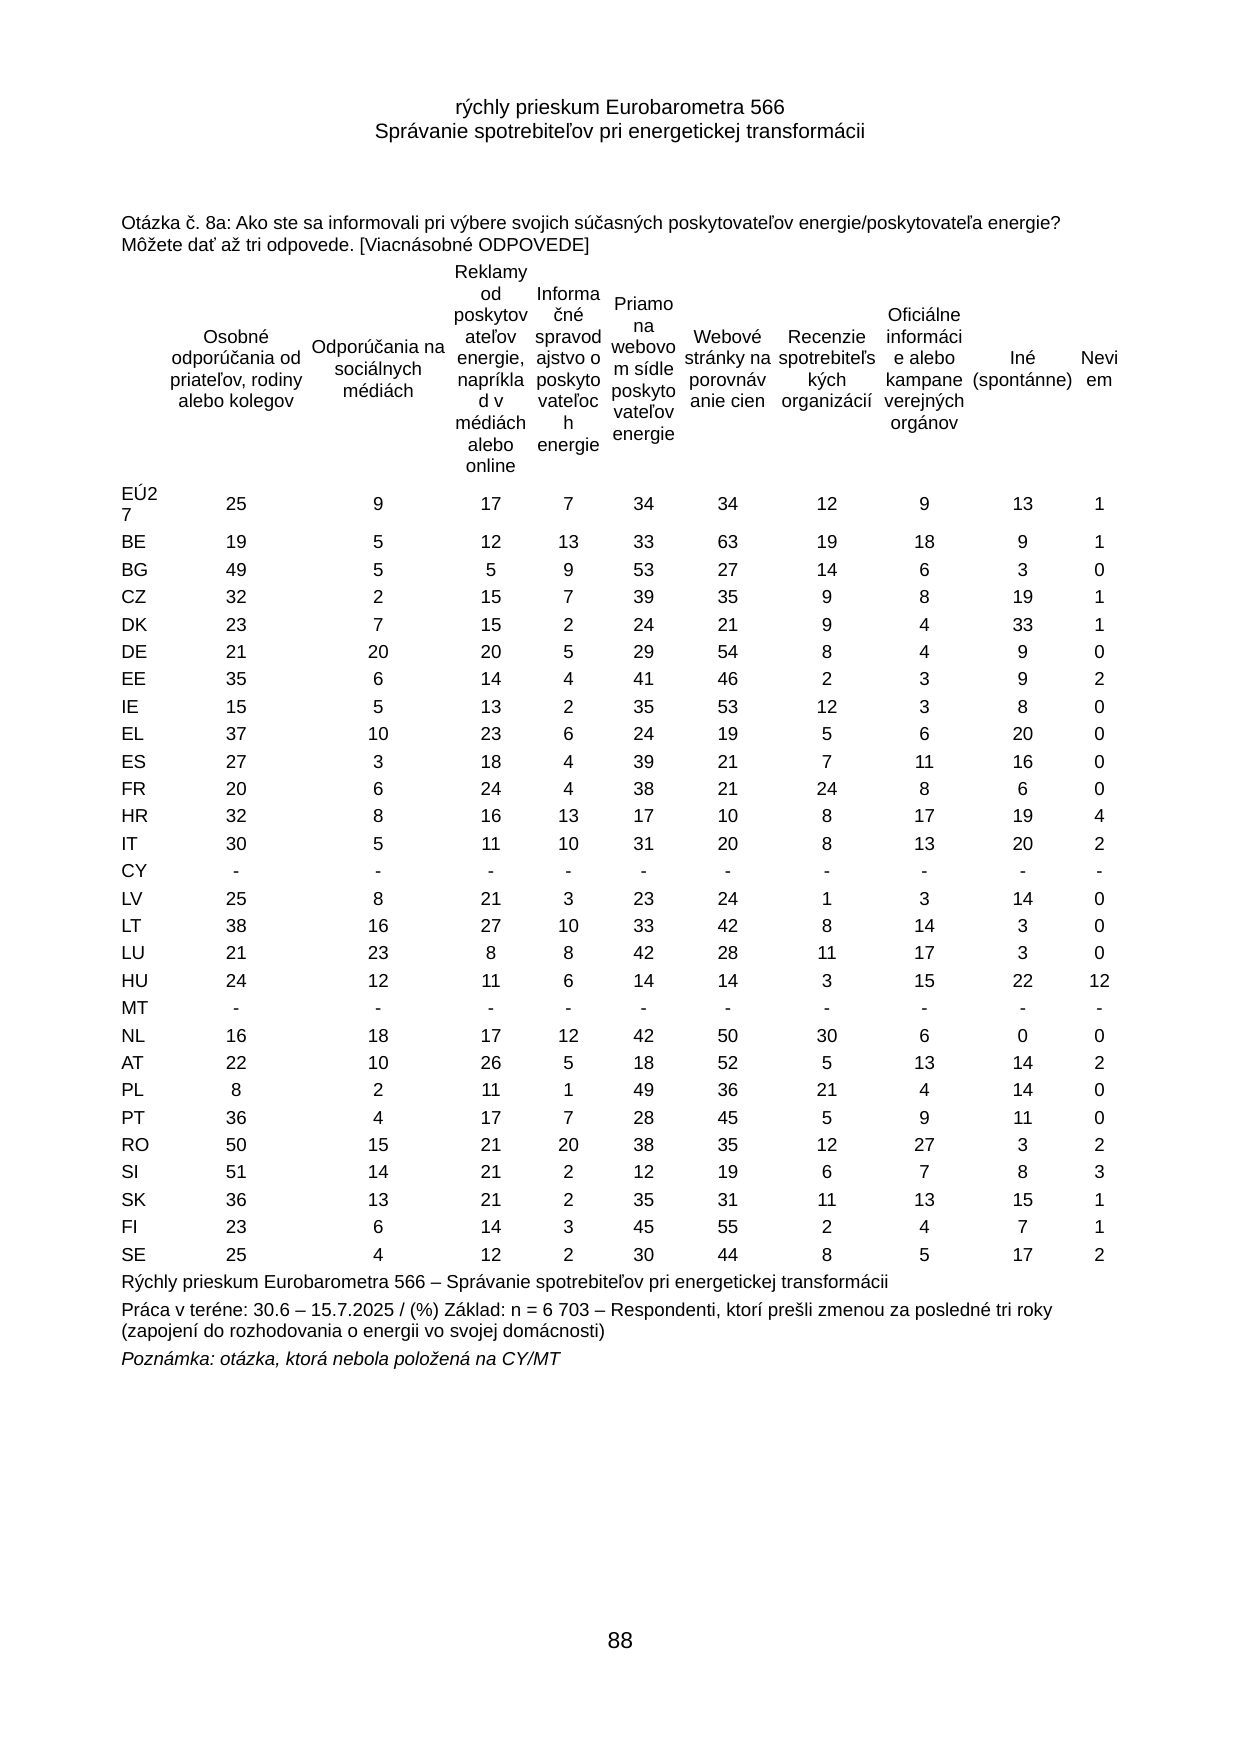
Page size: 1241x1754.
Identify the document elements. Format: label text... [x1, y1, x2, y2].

table_cell NL [118, 1021, 167, 1049]
table_cell 4 [880, 1076, 969, 1104]
table_cell 5 [774, 720, 880, 747]
table_cell 11 [774, 939, 880, 967]
table_cell 4 [880, 611, 969, 638]
table_cell 2 [531, 693, 606, 720]
table_cell 55 [681, 1213, 774, 1241]
table_cell 3 [305, 748, 451, 775]
table_cell 51 [167, 1159, 305, 1186]
table_cell 7 [880, 1159, 969, 1186]
table_cell 8 [774, 912, 880, 939]
table_cell 6 [880, 556, 969, 583]
table_cell Webové stránky na porovnávanie cien [681, 258, 774, 479]
table_cell 5 [531, 1049, 606, 1076]
table_cell 3 [531, 1213, 606, 1241]
table_cell 14 [305, 1159, 451, 1186]
table_cell SE [118, 1241, 167, 1268]
table_cell 54 [681, 638, 774, 665]
table_cell 10 [531, 912, 606, 939]
table_cell 63 [681, 528, 774, 556]
table_cell 24 [606, 611, 681, 638]
table_cell 8 [880, 583, 969, 611]
table_cell 33 [606, 912, 681, 939]
table_cell 15 [167, 693, 305, 720]
table_cell 17 [880, 939, 969, 967]
table_cell 8 [167, 1076, 305, 1104]
table_cell - [969, 994, 1076, 1021]
table_cell 17 [451, 1021, 531, 1049]
table_cell 1 [1076, 583, 1122, 611]
table_cell - [531, 994, 606, 1021]
table_cell 49 [167, 556, 305, 583]
table_cell 35 [681, 583, 774, 611]
table_cell 3 [880, 693, 969, 720]
table_cell 5 [531, 638, 606, 665]
table_cell 2 [1076, 1241, 1122, 1268]
table_cell 2 [1076, 1049, 1122, 1076]
table_cell 17 [606, 802, 681, 830]
table_cell Oficiálne informácie alebo kampane verejných orgánov [880, 258, 969, 479]
table_cell 2 [531, 611, 606, 638]
table_cell 7 [305, 611, 451, 638]
table_cell CY [118, 857, 167, 884]
table_cell 6 [531, 720, 606, 747]
table_cell 4 [880, 1213, 969, 1241]
table_cell Práca v teréne: 30.6 – 15.7.2025 / (%) Základ: n = 6 703 – Respondenti, ktorí prešli zmenou za posledné tri roky (zapojení do rozhodovania o energii vo svojej domácnosti) [118, 1295, 1122, 1344]
table_cell 2 [774, 665, 880, 693]
table_cell 19 [167, 528, 305, 556]
table_cell 27 [681, 556, 774, 583]
table_cell 14 [969, 885, 1076, 912]
table_cell 1 [1076, 611, 1122, 638]
table_cell 6 [880, 720, 969, 747]
table_cell 35 [606, 693, 681, 720]
table_cell 10 [531, 830, 606, 857]
table_cell 20 [167, 775, 305, 802]
table_cell 50 [167, 1131, 305, 1158]
table_cell 20 [451, 638, 531, 665]
table_cell 6 [531, 967, 606, 994]
table_cell 19 [774, 528, 880, 556]
table_cell 8 [969, 693, 1076, 720]
table_cell 16 [167, 1021, 305, 1049]
table_cell 7 [969, 1213, 1076, 1241]
table_cell 5 [305, 528, 451, 556]
table_cell - [774, 994, 880, 1021]
table_cell 20 [681, 830, 774, 857]
table_cell 25 [167, 479, 305, 528]
table_cell 6 [969, 775, 1076, 802]
table_cell 46 [681, 665, 774, 693]
table_cell 30 [167, 830, 305, 857]
table_cell 13 [531, 802, 606, 830]
table_cell 11 [880, 748, 969, 775]
table_cell 38 [606, 1131, 681, 1158]
table_cell 8 [451, 939, 531, 967]
table_cell - [1076, 857, 1122, 884]
table_cell 9 [880, 479, 969, 528]
table_cell - [681, 994, 774, 1021]
table_cell 14 [451, 665, 531, 693]
table_cell 2 [305, 1076, 451, 1104]
table_cell 13 [880, 1049, 969, 1076]
table_cell 23 [606, 885, 681, 912]
table_cell 8 [880, 775, 969, 802]
table_cell 6 [305, 665, 451, 693]
table_cell 14 [606, 967, 681, 994]
table_cell 32 [167, 583, 305, 611]
table_cell 17 [969, 1241, 1076, 1268]
table_cell 49 [606, 1076, 681, 1104]
table_cell 15 [305, 1131, 451, 1158]
table_cell 17 [451, 1104, 531, 1131]
table_cell 8 [531, 939, 606, 967]
table_cell 3 [969, 939, 1076, 967]
table_cell 33 [969, 611, 1076, 638]
table_cell 0 [1076, 1104, 1122, 1131]
table_cell 1 [1076, 1213, 1122, 1241]
table_cell 24 [167, 967, 305, 994]
table_cell 21 [451, 885, 531, 912]
table_cell 21 [167, 638, 305, 665]
table_cell 29 [606, 638, 681, 665]
table_cell 21 [774, 1076, 880, 1104]
table_cell 21 [681, 611, 774, 638]
table_cell 4 [531, 748, 606, 775]
table_cell 7 [531, 583, 606, 611]
table_cell 4 [305, 1241, 451, 1268]
table_cell 12 [451, 528, 531, 556]
table_cell 0 [1076, 912, 1122, 939]
table_cell 3 [1076, 1159, 1122, 1186]
table_cell 31 [681, 1186, 774, 1213]
table_cell 10 [305, 720, 451, 747]
table_cell HR [118, 802, 167, 830]
table_cell 5 [305, 830, 451, 857]
table_cell 28 [681, 939, 774, 967]
table_cell 30 [606, 1241, 681, 1268]
table_cell PT [118, 1104, 167, 1131]
table_cell 13 [305, 1186, 451, 1213]
table_cell 20 [305, 638, 451, 665]
table_cell 17 [880, 802, 969, 830]
table_cell 2 [531, 1159, 606, 1186]
table_cell 9 [305, 479, 451, 528]
table_cell Odporúčania na sociálnych médiách [305, 258, 451, 479]
table_cell BG [118, 556, 167, 583]
table_cell 2 [531, 1186, 606, 1213]
table_cell 8 [774, 830, 880, 857]
table_cell 7 [531, 479, 606, 528]
table_cell LU [118, 939, 167, 967]
table_cell 0 [1076, 775, 1122, 802]
table_cell 6 [305, 1213, 451, 1241]
table_cell 23 [167, 1213, 305, 1241]
table_cell 23 [305, 939, 451, 967]
table_cell 7 [531, 1104, 606, 1131]
table_cell 5 [305, 556, 451, 583]
table_cell 0 [969, 1021, 1076, 1049]
table_cell 6 [880, 1021, 969, 1049]
table_cell BE [118, 528, 167, 556]
table_cell 15 [880, 967, 969, 994]
table_cell 0 [1076, 939, 1122, 967]
table_cell 9 [774, 583, 880, 611]
table_cell 20 [531, 1131, 606, 1158]
table_cell 20 [969, 720, 1076, 747]
table_cell 18 [305, 1021, 451, 1049]
table_cell 14 [681, 967, 774, 994]
table_cell 42 [606, 939, 681, 967]
table_cell 19 [969, 583, 1076, 611]
table_cell Priamo na webovom sídle poskytovateľov energie [606, 258, 681, 479]
table_cell 12 [451, 1241, 531, 1268]
table_cell 14 [451, 1213, 531, 1241]
table_cell 22 [167, 1049, 305, 1076]
table_cell 24 [606, 720, 681, 747]
table_cell - [305, 857, 451, 884]
table_cell 38 [167, 912, 305, 939]
table_cell 36 [167, 1186, 305, 1213]
table_cell 12 [774, 479, 880, 528]
table_cell 16 [305, 912, 451, 939]
table_cell IT [118, 830, 167, 857]
table_cell 8 [774, 802, 880, 830]
table_cell - [531, 857, 606, 884]
table_cell 19 [969, 802, 1076, 830]
table_cell - [451, 857, 531, 884]
table_cell - [969, 857, 1076, 884]
table_cell 3 [880, 665, 969, 693]
table_cell 1 [1076, 528, 1122, 556]
table_cell 21 [451, 1186, 531, 1213]
table_cell 2 [305, 583, 451, 611]
table_cell 45 [681, 1104, 774, 1131]
table_cell 34 [606, 479, 681, 528]
table_cell CZ [118, 583, 167, 611]
table_cell 12 [1076, 967, 1122, 994]
table_cell ES [118, 748, 167, 775]
table_cell Recenzie spotrebiteľských organizácií [774, 258, 880, 479]
table_cell SI [118, 1159, 167, 1186]
table_cell 0 [1076, 638, 1122, 665]
table_cell RO [118, 1131, 167, 1158]
table_cell 21 [681, 748, 774, 775]
table_header Otázka č. 8a: Ako ste sa informovali pri výbere svojich súčasných poskytovateľov energie/poskytovateľa energie? Môžete dať až tri odpovede. [Viacnásobné ODPOVEDE] [118, 209, 1122, 258]
table_cell 52 [681, 1049, 774, 1076]
table_cell 5 [451, 556, 531, 583]
table_cell 9 [969, 638, 1076, 665]
table_cell 42 [681, 912, 774, 939]
table_cell 1 [774, 885, 880, 912]
table_cell 36 [681, 1076, 774, 1104]
table_cell 14 [969, 1049, 1076, 1076]
table_cell 9 [531, 556, 606, 583]
table_cell 12 [305, 967, 451, 994]
table_cell 3 [531, 885, 606, 912]
table_cell Osobné odporúčania od priateľov, rodiny alebo kolegov [167, 258, 305, 479]
table_cell 0 [1076, 885, 1122, 912]
table_cell 12 [774, 693, 880, 720]
table_cell 24 [451, 775, 531, 802]
table_cell FR [118, 775, 167, 802]
table_cell 45 [606, 1213, 681, 1241]
table_cell 8 [305, 885, 451, 912]
table_cell 11 [451, 967, 531, 994]
table_cell 16 [451, 802, 531, 830]
table_cell 6 [774, 1159, 880, 1186]
table_cell 41 [606, 665, 681, 693]
table_cell 20 [969, 830, 1076, 857]
table_cell 10 [305, 1049, 451, 1076]
table_cell 33 [606, 528, 681, 556]
table_cell 11 [451, 1076, 531, 1104]
table_cell - [167, 994, 305, 1021]
table_cell 35 [681, 1131, 774, 1158]
table_cell 18 [880, 528, 969, 556]
table_cell 3 [969, 1131, 1076, 1158]
table_cell 44 [681, 1241, 774, 1268]
table_cell 21 [451, 1131, 531, 1158]
table_cell 14 [969, 1076, 1076, 1104]
table_cell EÚ27 [118, 479, 167, 528]
table_cell 8 [305, 802, 451, 830]
table_cell 24 [774, 775, 880, 802]
table_cell 23 [451, 720, 531, 747]
table_cell 21 [167, 939, 305, 967]
table_cell - [681, 857, 774, 884]
table_cell - [880, 857, 969, 884]
table_cell 30 [774, 1021, 880, 1049]
table_cell 10 [681, 802, 774, 830]
table_cell Rýchly prieskum Eurobarometra 566 – Správanie spotrebiteľov pri energetickej transformácii [118, 1268, 1122, 1295]
table_cell Informačné spravodajstvo o poskytovateľoch energie [531, 258, 606, 479]
table_cell MT [118, 994, 167, 1021]
table_cell 13 [880, 830, 969, 857]
table_cell 39 [606, 748, 681, 775]
table_cell 13 [969, 479, 1076, 528]
table_cell - [167, 857, 305, 884]
table_cell DK [118, 611, 167, 638]
table_cell 19 [681, 1159, 774, 1186]
table_cell 1 [1076, 479, 1122, 528]
table_cell 34 [681, 479, 774, 528]
table_cell 32 [167, 802, 305, 830]
table_cell - [451, 994, 531, 1021]
table_cell 25 [167, 1241, 305, 1268]
table_cell 26 [451, 1049, 531, 1076]
table_cell 2 [1076, 830, 1122, 857]
table_cell 1 [1076, 1186, 1122, 1213]
table_cell 42 [606, 1021, 681, 1049]
table_cell EL [118, 720, 167, 747]
table_cell 18 [451, 748, 531, 775]
table_cell 13 [451, 693, 531, 720]
table_cell 15 [969, 1186, 1076, 1213]
table_cell 4 [531, 665, 606, 693]
table_cell Neviem [1076, 258, 1122, 479]
table_cell 4 [305, 1104, 451, 1131]
table_cell 3 [969, 556, 1076, 583]
table_cell 11 [451, 830, 531, 857]
table_cell 11 [969, 1104, 1076, 1131]
table_cell 15 [451, 611, 531, 638]
table_cell 0 [1076, 1021, 1122, 1049]
table_cell 0 [1076, 556, 1122, 583]
table_cell IE [118, 693, 167, 720]
table_cell 3 [969, 912, 1076, 939]
table_cell 37 [167, 720, 305, 747]
table_cell FI [118, 1213, 167, 1241]
table_cell 23 [167, 611, 305, 638]
table_cell [118, 258, 167, 479]
table_cell - [606, 994, 681, 1021]
table_cell Iné (spontánne) [969, 258, 1076, 479]
table_cell 5 [774, 1049, 880, 1076]
table_cell 7 [774, 748, 880, 775]
table_cell 14 [880, 912, 969, 939]
table_cell 6 [305, 775, 451, 802]
table_cell - [305, 994, 451, 1021]
table_cell 27 [167, 748, 305, 775]
table_cell 50 [681, 1021, 774, 1049]
table_cell 4 [531, 775, 606, 802]
table_cell 0 [1076, 1076, 1122, 1104]
table_cell Poznámka: otázka, ktorá nebola položená na CY/MT [118, 1344, 1122, 1372]
table_cell DE [118, 638, 167, 665]
table_cell 3 [880, 885, 969, 912]
table_cell 36 [167, 1104, 305, 1131]
table_cell - [1076, 994, 1122, 1021]
table_cell Reklamy od poskytovateľov energie, napríklad v médiách alebo online [451, 258, 531, 479]
table_cell LT [118, 912, 167, 939]
table_cell 9 [969, 665, 1076, 693]
table_cell 21 [451, 1159, 531, 1186]
table_cell 8 [774, 1241, 880, 1268]
table_cell PL [118, 1076, 167, 1104]
table_cell SK [118, 1186, 167, 1213]
table_cell 53 [681, 693, 774, 720]
table_cell 35 [167, 665, 305, 693]
table_cell 5 [774, 1104, 880, 1131]
table_cell 9 [774, 611, 880, 638]
table_cell 2 [774, 1213, 880, 1241]
table_cell HU [118, 967, 167, 994]
table_cell 0 [1076, 748, 1122, 775]
table_cell 2 [531, 1241, 606, 1268]
table_cell 35 [606, 1186, 681, 1213]
table_cell 13 [880, 1186, 969, 1213]
table_cell 2 [1076, 665, 1122, 693]
table_cell 38 [606, 775, 681, 802]
table_cell 13 [531, 528, 606, 556]
table_cell - [606, 857, 681, 884]
table_cell 12 [774, 1131, 880, 1158]
table_cell 8 [969, 1159, 1076, 1186]
table_cell 17 [451, 479, 531, 528]
table_cell 8 [774, 638, 880, 665]
table_cell 18 [606, 1049, 681, 1076]
table_cell AT [118, 1049, 167, 1076]
table_cell 28 [606, 1104, 681, 1131]
table_cell 19 [681, 720, 774, 747]
table_cell 12 [531, 1021, 606, 1049]
table_cell - [774, 857, 880, 884]
table_cell 22 [969, 967, 1076, 994]
table_cell 25 [167, 885, 305, 912]
table_cell - [880, 994, 969, 1021]
table_cell 5 [305, 693, 451, 720]
table_cell 9 [880, 1104, 969, 1131]
table_cell 5 [880, 1241, 969, 1268]
table_cell 24 [681, 885, 774, 912]
table_cell EE [118, 665, 167, 693]
table_cell 4 [1076, 802, 1122, 830]
table_cell 15 [451, 583, 531, 611]
table_cell 27 [880, 1131, 969, 1158]
table_cell 3 [774, 967, 880, 994]
table_cell 0 [1076, 720, 1122, 747]
table_cell 31 [606, 830, 681, 857]
table_cell 0 [1076, 693, 1122, 720]
table_cell 21 [681, 775, 774, 802]
table_cell LV [118, 885, 167, 912]
table_cell 9 [969, 528, 1076, 556]
table_cell 27 [451, 912, 531, 939]
table_cell 12 [606, 1159, 681, 1186]
table_cell 39 [606, 583, 681, 611]
table_cell 16 [969, 748, 1076, 775]
table_cell 2 [1076, 1131, 1122, 1158]
table_cell 1 [531, 1076, 606, 1104]
table_cell 14 [774, 556, 880, 583]
table_cell 11 [774, 1186, 880, 1213]
table_cell 53 [606, 556, 681, 583]
table_cell 4 [880, 638, 969, 665]
